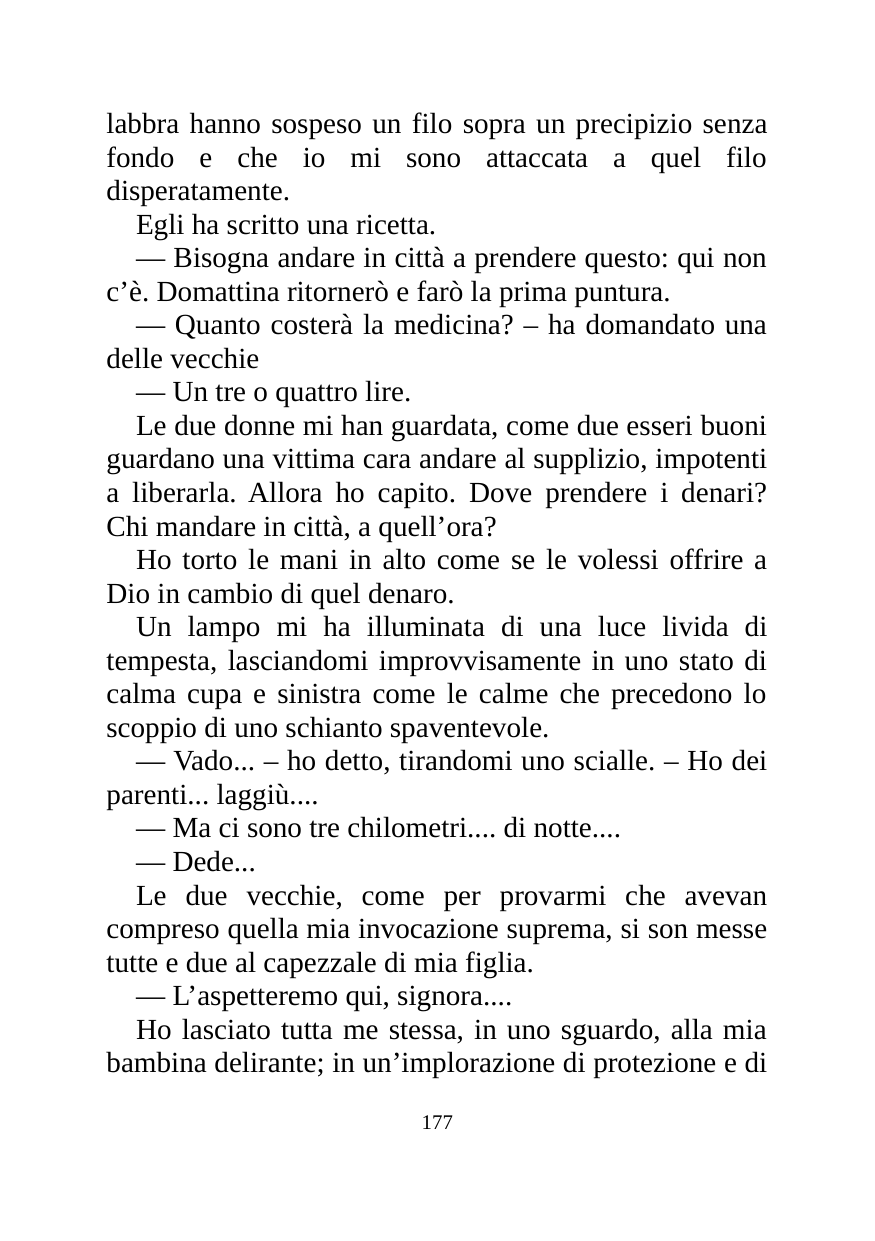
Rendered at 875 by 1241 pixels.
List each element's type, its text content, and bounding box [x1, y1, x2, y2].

text — Quanto costerà la medicina? – ha domandato una delle vecchie [106, 307, 768, 374]
text Le due donne mi han guardata, come due esseri buoni guardano una vittima cara andare al supplizio, impotenti a liberarla. Allora ho capito. Dove prendere i denari? Chi mandare in città, a quell’ora? [106, 408, 768, 542]
text Un lampo mi ha illuminata di una luce livida di tempesta, lasciandomi improvvisamente in uno stato di calma cupa e sinistra come le calme che precedono lo scoppio di uno schianto spaventevole. [106, 609, 768, 743]
text Egli ha scritto una ricetta. [106, 207, 768, 240]
text — Ma ci sono tre chilometri.... di notte.... [106, 811, 768, 844]
text — L’aspetteremo qui, signora.... [106, 978, 768, 1012]
text — Vado... – ho detto, tirandomi uno scialle. – Ho dei parenti... laggiù.... [106, 743, 768, 811]
text — Un tre o quattro lire. [106, 374, 768, 408]
text Le due vecchie, come per provarmi che avevan compreso quella mia invocazione suprema, si son messe tutte e due al capezzale di mia figlia. [106, 878, 768, 978]
text labbra hanno sospeso un filo sopra un precipizio senza fondo e che io mi sono attaccata a quel filo disperatamente. [106, 106, 768, 207]
text Ho lasciato tutta me stessa, in uno sguardo, alla mia bambina delirante; in un’implorazione di protezione e di [106, 1012, 768, 1079]
text — Dede... [106, 844, 768, 878]
text Ho torto le mani in alto come se le volessi offrire a Dio in cambio di quel denaro. [106, 542, 768, 609]
text — Bisogna andare in città a prendere questo: qui non c’è. Domattina ritornerò e farò la prima puntura. [106, 240, 768, 307]
